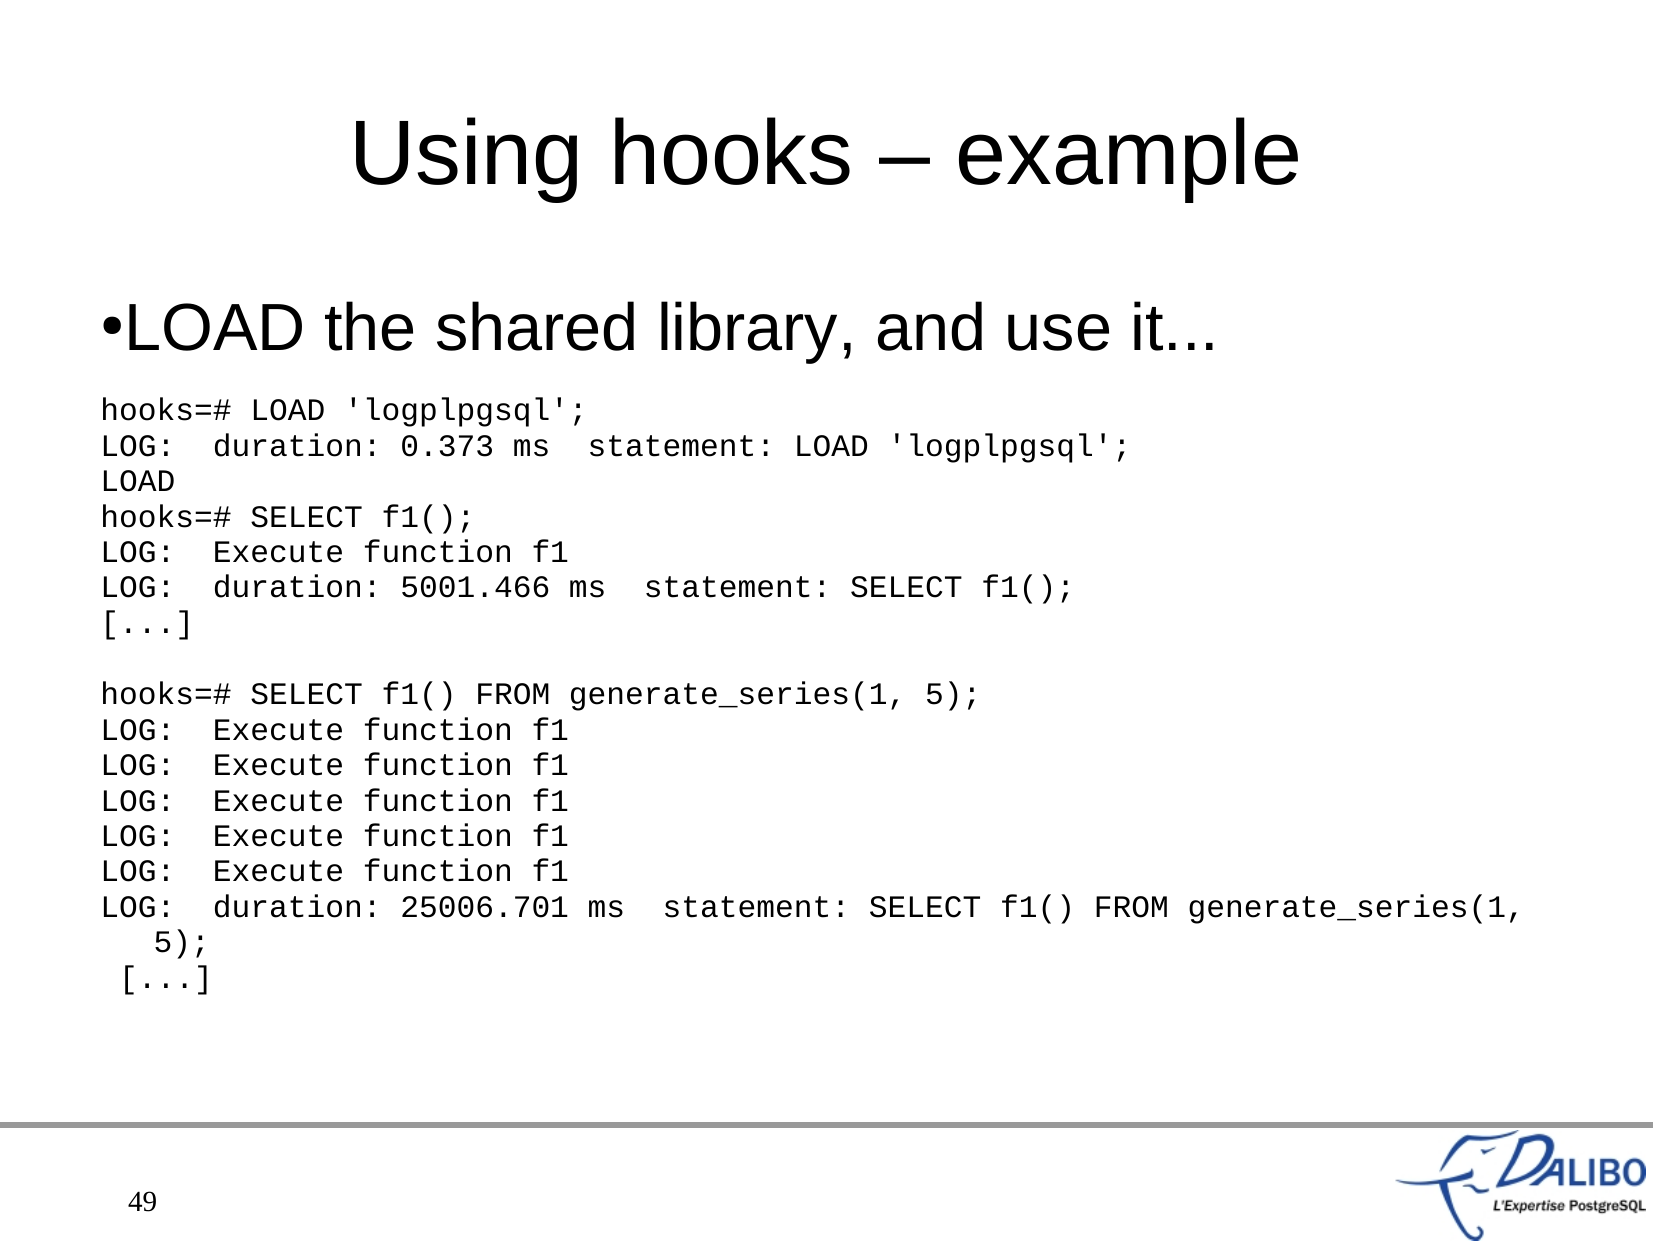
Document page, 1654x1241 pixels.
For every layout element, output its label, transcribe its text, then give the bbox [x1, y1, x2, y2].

title Using hooks – example [82, 49, 1571, 257]
list LOAD the shared library, and use it... hooks=# LOAD 'logplpgsql'; LOG: duration: 0.373 ms statement: LOAD 'logplpgsql'; LOAD hooks=# SELECT f1(); LOG: Execute function f1 LOG: duration: 5001.466 ms statement: SELECT f1(); [...] hooks=# SELECT f1() FROM generate_series(1, 5); LOG: Execute function f1 LOG: Execute function f1 LOG: Execute function f1 LOG: Execute function f1 LOG: Execute function f1 LOG: duration: 25006.701 ms statement: SELECT f1() FROM generate_series(1, 5); [...] [82, 290, 1571, 1109]
picture [1395, 1130, 1646, 1241]
